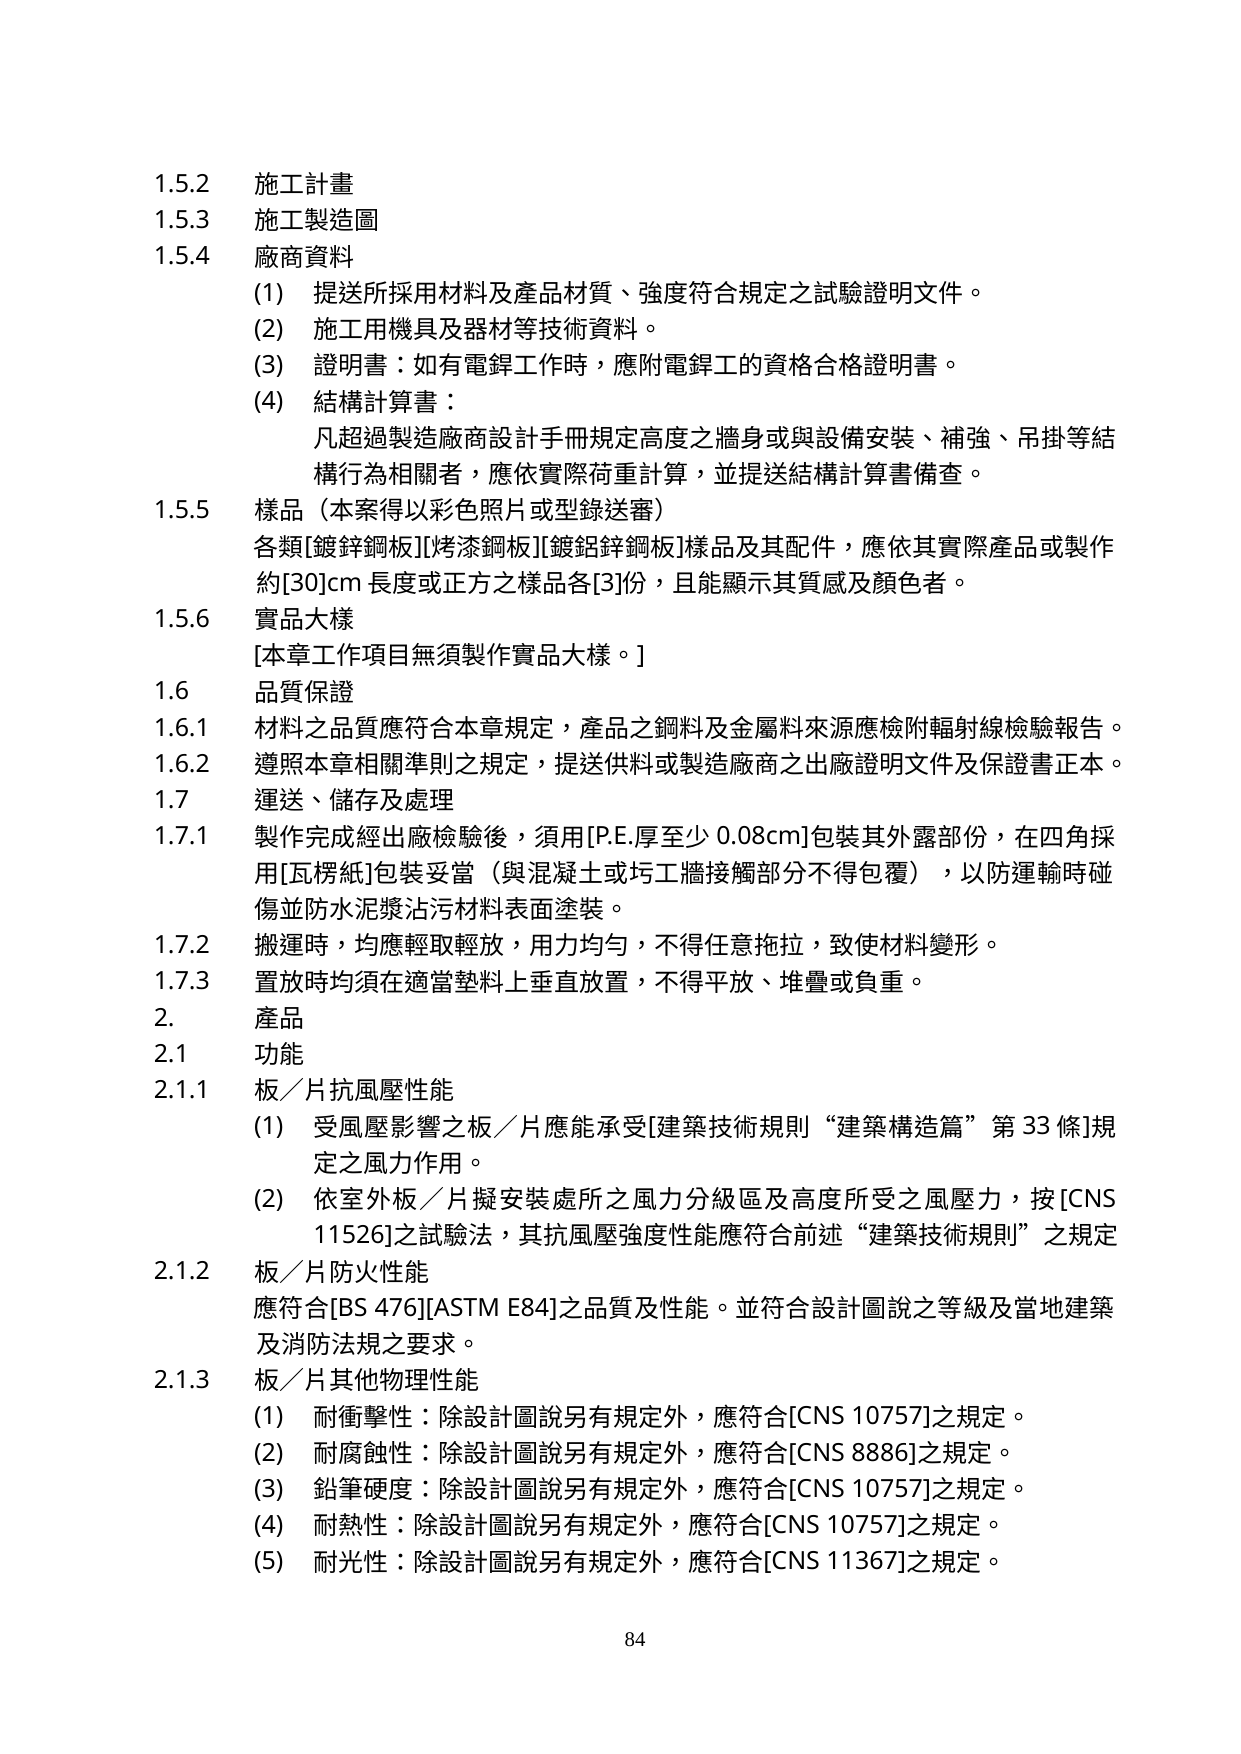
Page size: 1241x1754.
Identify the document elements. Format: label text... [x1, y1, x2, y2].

text 1.7.2 搬運時，均應輕取輕放，用力均勻，不得任意拖拉，致使材料變形。 [153, 926, 1116, 962]
text (3) 鉛筆硬度：除設計圖說另有規定外，應符合[CNS 10757]之規定。 [254, 1469, 1116, 1506]
text [本章工作項目無須製作實品大樣。] [253, 636, 1116, 672]
text (4) 耐熱性：除設計圖說另有規定外，應符合[CNS 10757]之規定。 [254, 1506, 1116, 1542]
text 1.5.4 廠商資料 [153, 237, 1116, 273]
text 2.1.3 板／片其他物理性能 [153, 1361, 1116, 1397]
text (2) 耐腐蝕性：除設計圖說另有規定外，應符合[CNS 8886]之規定。 [254, 1433, 1116, 1469]
text 1.5.6 實品大樣 [153, 599, 1116, 636]
text 2.1.2 板／片防火性能 [153, 1252, 1116, 1288]
text 2. 產品 [153, 998, 1116, 1034]
text (1) 耐衝擊性：除設計圖說另有規定外，應符合[CNS 10757]之規定。 [254, 1397, 1116, 1433]
text 凡超過製造廠商設計手冊規定高度之牆身或與設備安裝、補強、吊掛等結構行為相關者，應依實際荷重計算，並提送結構計算書備查。 [313, 418, 1116, 491]
text 1.5.5 樣品（本案得以彩色照片或型錄送審） [153, 491, 1116, 527]
text (5) 耐光性：除設計圖說另有規定外，應符合[CNS 11367]之規定。 [254, 1542, 1116, 1578]
text (4) 結構計算書： [254, 382, 1116, 418]
text 1.6.1 材料之品質應符合本章規定，產品之鋼料及金屬料來源應檢附輻射線檢驗報告。 [153, 708, 1116, 744]
text (3) 證明書：如有電銲工作時，應附電銲工的資格合格證明書。 [254, 346, 1116, 382]
text (1) 提送所採用材料及產品材質、強度符合規定之試驗證明文件。 [254, 273, 1116, 309]
text (2) 施工用機具及器材等技術資料。 [254, 309, 1116, 346]
text 應符合[BS 476][ASTM E84]之品質及性能。並符合設計圖說之等級及當地建築及消防法規之要求。 [253, 1288, 1116, 1361]
text 1.5.2 施工計畫 [153, 164, 1116, 201]
text 1.6 品質保證 [153, 672, 1116, 708]
text (2) 依室外板／片擬安裝處所之風力分級區及高度所受之風壓力，按[CNS 11526]之試驗法，其抗風壓強度性能應符合前述“建築技術規則”之規定。 [254, 1179, 1116, 1252]
text 各類[鍍鋅鋼板][烤漆鋼板][鍍鋁鋅鋼板]樣品及其配件，應依其實際產品或製作約[30]cm長度或正方之樣品各[3]份，且能顯示其質感及顏色者。 [253, 527, 1116, 599]
text 1.7 運送、儲存及處理 [153, 781, 1116, 817]
text 2.1.1 板／片抗風壓性能 [153, 1071, 1116, 1107]
text 1.7.3 置放時均須在適當墊料上垂直放置，不得平放、堆疊或負重。 [153, 962, 1116, 998]
text 1.5.3 施工製造圖 [153, 201, 1116, 237]
text 2.1 功能 [153, 1034, 1116, 1071]
text (1) 受風壓影響之板／片應能承受[建築技術規則“建築構造篇”第33條]規定之風力作用。 [254, 1107, 1116, 1179]
text 1.6.2 遵照本章相關準則之規定，提送供料或製造廠商之出廠證明文件及保證書正本。 [153, 744, 1116, 781]
text 1.7.1 製作完成經出廠檢驗後，須用[P.E.厚至少0.08cm]包裝其外露部份，在四角採用[瓦楞紙]包裝妥當（與混凝土或圬工牆接觸部分不得包覆），以防運輸時碰傷並防水泥漿沾污材料表面塗裝。 [153, 817, 1116, 926]
